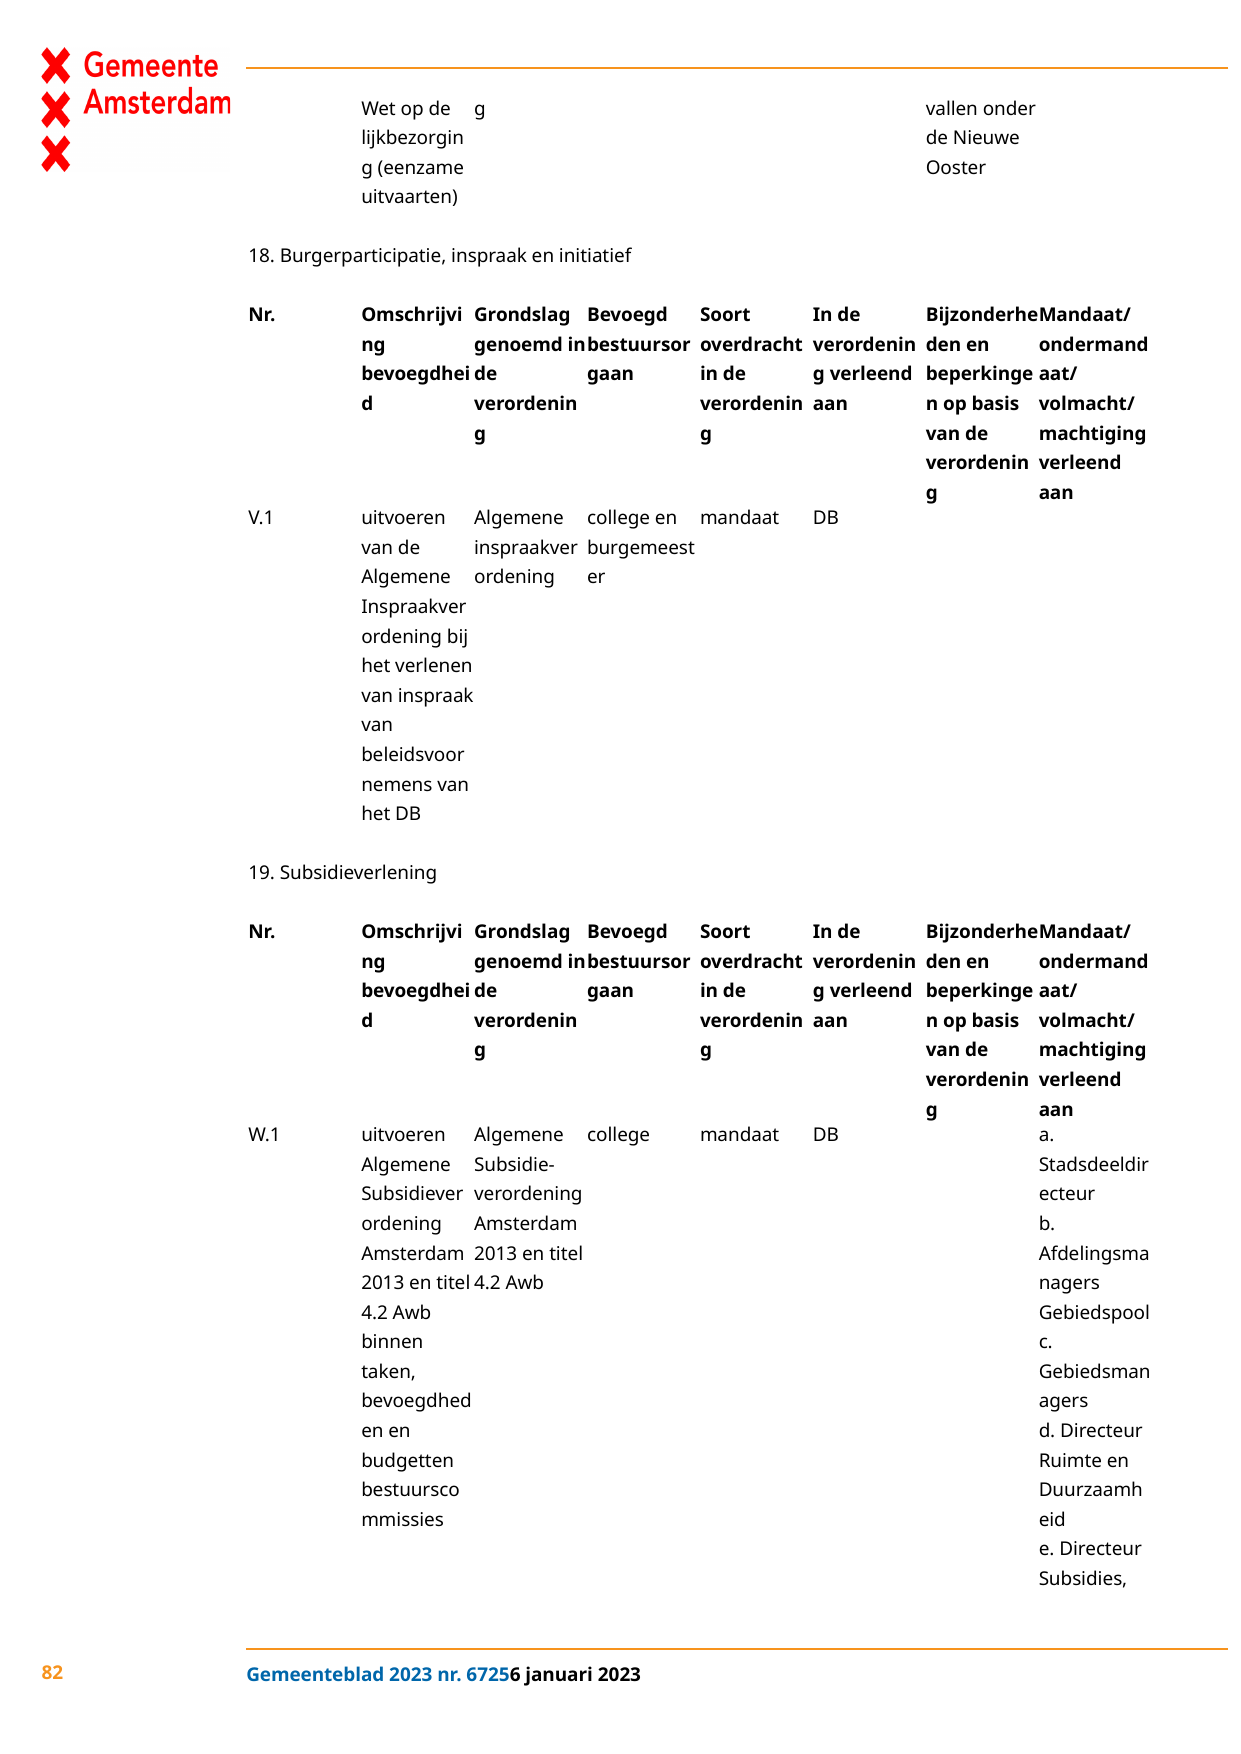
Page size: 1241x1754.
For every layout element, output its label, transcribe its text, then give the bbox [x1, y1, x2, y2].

table_header Grondslag genoemd in de verordening [474, 301, 587, 504]
table_cell V.1 [248, 505, 361, 826]
table_cell [248, 95, 361, 209]
table_cell Algemene inspraakverordening [474, 505, 587, 826]
table_header Bevoegd bestuursorgaan [587, 301, 700, 504]
picture [41, 47, 231, 172]
table_cell mandaat [700, 1121, 813, 1591]
table_cell mandaat [700, 505, 813, 826]
table_header Soort overdracht in de verordening [700, 918, 813, 1121]
table_cell college [587, 1121, 700, 1591]
table_cell vallen onder de Nieuwe Ooster [926, 95, 1038, 209]
table_cell DB [813, 1121, 926, 1591]
table_header Bijzonderheden en beperkingen op basis van de verordening [926, 918, 1038, 1121]
text 19. Subsidieverlening [248, 859, 1152, 885]
table_header Grondslag genoemd in de verordening [474, 918, 587, 1121]
table_cell [587, 95, 700, 209]
table_cell g [474, 95, 587, 209]
table_header Bijzonderheden en beperkingen op basis van de verordening [926, 301, 1038, 504]
table_header Nr. [248, 301, 361, 504]
table_cell [926, 1121, 1038, 1591]
table_header Bevoegd bestuursorgaan [587, 918, 700, 1121]
table_cell a. Stadsdeeldirecteur b. Afdelingsmanagers Gebiedspool c. Gebiedsmanagers d. Directeur Ruimte en Duurzaamheid e. Directeur Subsidies, [1039, 1121, 1152, 1591]
table_cell [926, 505, 1038, 826]
table_header Mandaat/ondermandaat/ volmacht/machtiging verleend aan [1039, 301, 1152, 504]
table_cell Wet op de lijkbezorging (eenzame uitvaarten) [361, 95, 474, 209]
table_header In de verordening verleend aan [813, 301, 926, 504]
table_cell DB [813, 505, 926, 826]
table_cell [1039, 95, 1152, 209]
table_cell college en burgemeester [587, 505, 700, 826]
table_cell [1039, 505, 1152, 826]
table_cell uitvoeren Algemene Subsidieverordening Amsterdam 2013 en titel 4.2 Awb binnen taken, bevoegdheden en budgetten bestuurscommissies [361, 1121, 474, 1591]
table_header In de verordening verleend aan [813, 918, 926, 1121]
table_header Nr. [248, 918, 361, 1121]
table_cell Algemene Subsidie-verordening Amsterdam 2013 en titel 4.2 Awb [474, 1121, 587, 1591]
table_header Mandaat/ondermandaat/ volmacht/machtiging verleend aan [1039, 918, 1152, 1121]
table_cell W.1 [248, 1121, 361, 1591]
table_cell [813, 95, 926, 209]
table_header Soort overdracht in de verordening [700, 301, 813, 504]
table_header Omschrijving bevoegdheid [361, 918, 474, 1121]
table_cell uitvoeren van de Algemene Inspraakverordening bij het verlenen van inspraak van beleidsvoornemens van het DB [361, 505, 474, 826]
table_header Omschrijving bevoegdheid [361, 301, 474, 504]
table_cell [700, 95, 813, 209]
text 18. Burgerparticipatie, inspraak en initiatief [248, 242, 1152, 268]
